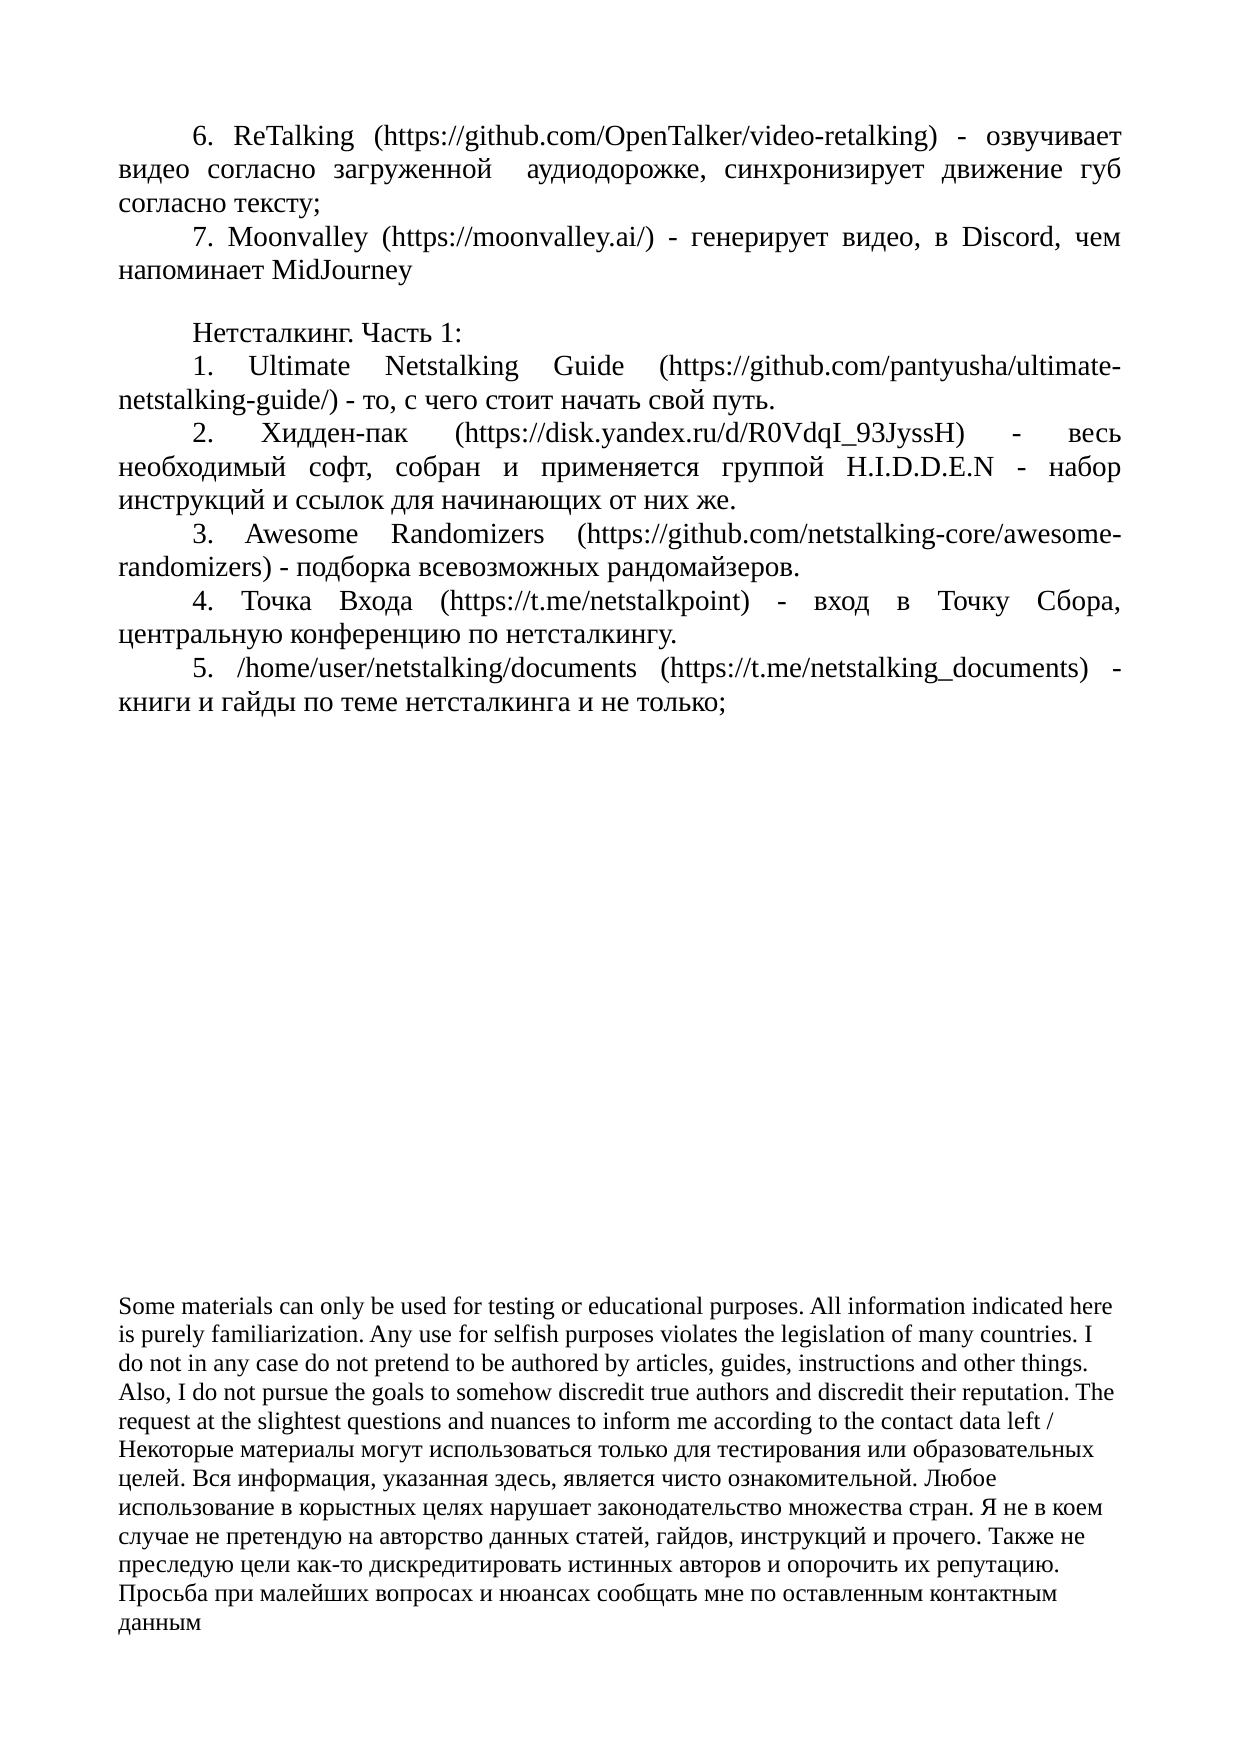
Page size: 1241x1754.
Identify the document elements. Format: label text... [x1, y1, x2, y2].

text 6. ReTalking (https://github.com/OpenTalker/video-retalking) - озвучивает видео согласно загруженной аудиодорожке, синхронизирует движение губ согласно тексту; [118, 118, 1122, 219]
text 2. Хидден-пак (https://disk.yandex.ru/d/R0VdqI_93JyssH) - весь необходимый софт, собран и применяется группой H.I.D.D.E.N - набор инструкций и ссылок для начинающих от них же. [118, 415, 1122, 516]
text 5. /home/user/netstalking/documents (https://t.me/netstalking_documents) - книги и гайды по теме нетсталкинга и не только; [118, 650, 1122, 717]
text 4. Точка Входа (https://t.me/netstalkpoint) - вход в Точку Сбора, центральную конференцию по нетсталкингу. [118, 583, 1122, 650]
text Нетсталкинг. Часть 1: [118, 315, 1122, 348]
text 3. Awesome Randomizers (https://github.com/netstalking-core/awesome-randomizers) - подборка всевозможных рандомайзеров. [118, 516, 1122, 583]
text 1. Ultimate Netstalking Guide (https://github.com/pantyusha/ultimate-netstalking-guide/) - то, с чего стоит начать свой путь. [118, 348, 1122, 415]
text 7. Moonvalley (https://moonvalley.ai/) - генерирует видео, в Discord, чем напоминает MidJourney [118, 219, 1122, 286]
